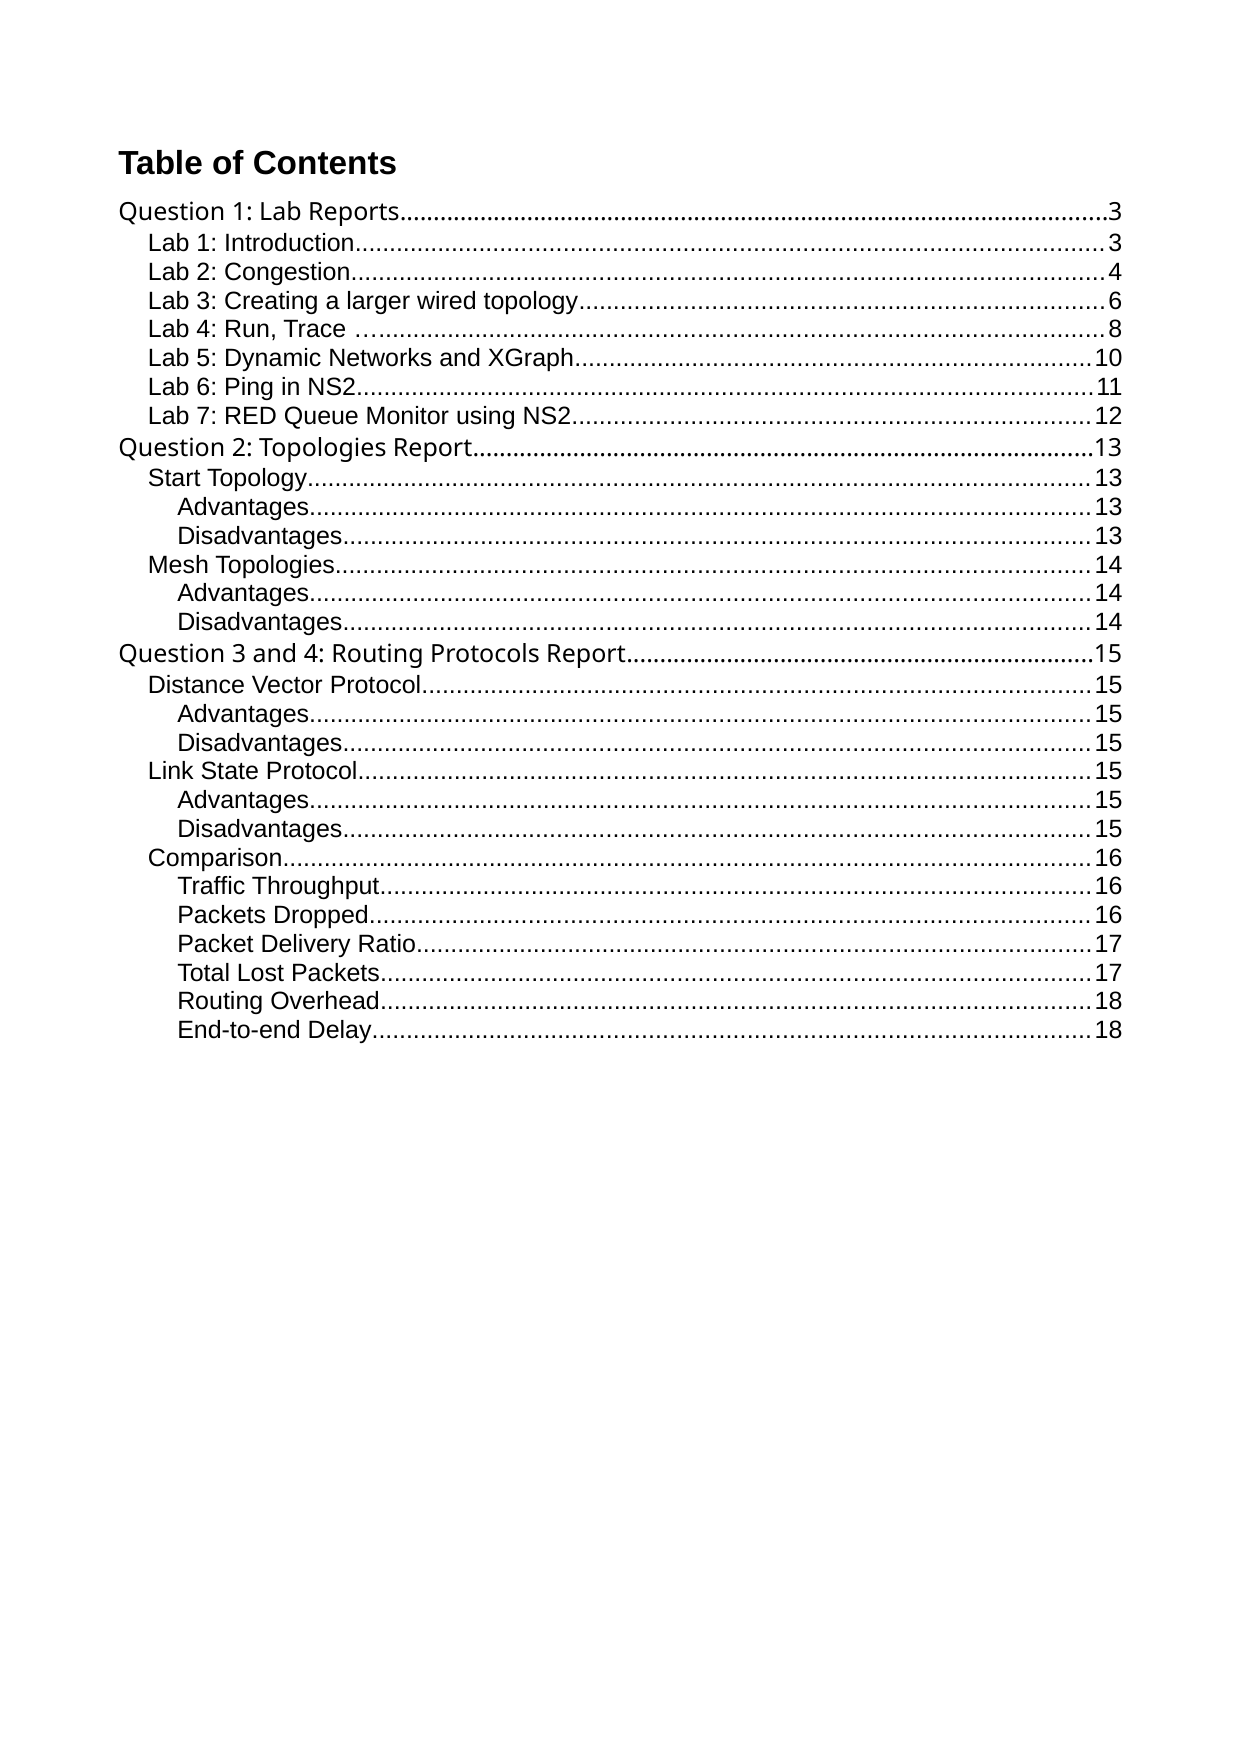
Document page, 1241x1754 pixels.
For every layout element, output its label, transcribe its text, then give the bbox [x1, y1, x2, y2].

text Link State Protocol 15 [148, 756, 1122, 785]
text Advantages 15 [177, 785, 1122, 814]
text End-to-end Delay 18 [177, 1015, 1122, 1044]
text Traffic Throughput 16 [177, 871, 1122, 900]
text Lab 5: Dynamic Networks and XGraph 10 [148, 343, 1122, 372]
text Question 2: Topologies Report 13 [118, 429, 1122, 463]
text Advantages 13 [177, 492, 1122, 521]
text Packets Dropped 16 [177, 900, 1122, 929]
text Packet Delivery Ratio 17 [177, 929, 1122, 957]
text Lab 1: Introduction 3 [148, 228, 1122, 257]
text Advantages 14 [177, 578, 1122, 607]
text Lab 4: Run, Trace …. 8 [148, 314, 1122, 343]
text Lab 7: RED Queue Monitor using NS2 12 [148, 401, 1122, 429]
text Lab 2: Congestion 4 [148, 257, 1122, 286]
text Advantages 15 [177, 699, 1122, 727]
subtitle Table of Contents [118, 143, 1122, 182]
text Lab 3: Creating a larger wired topology 6 [148, 286, 1122, 314]
text Disadvantages 15 [177, 727, 1122, 756]
text Total Lost Packets 17 [177, 957, 1122, 986]
text Mesh Topologies 14 [148, 550, 1122, 578]
text Question 3 and 4: Routing Protocols Report 15 [118, 636, 1122, 670]
text Routing Overhead 18 [177, 986, 1122, 1015]
text Question 1: Lab Reports 3 [118, 194, 1122, 228]
text Disadvantages 14 [177, 607, 1122, 636]
text Disadvantages 15 [177, 814, 1122, 842]
text Disadvantages 13 [177, 521, 1122, 550]
text Distance Vector Protocol 15 [148, 670, 1122, 699]
text Comparison 16 [148, 842, 1122, 871]
text Lab 6: Ping in NS2 11 [148, 372, 1122, 401]
text Start Topology 13 [148, 463, 1122, 492]
